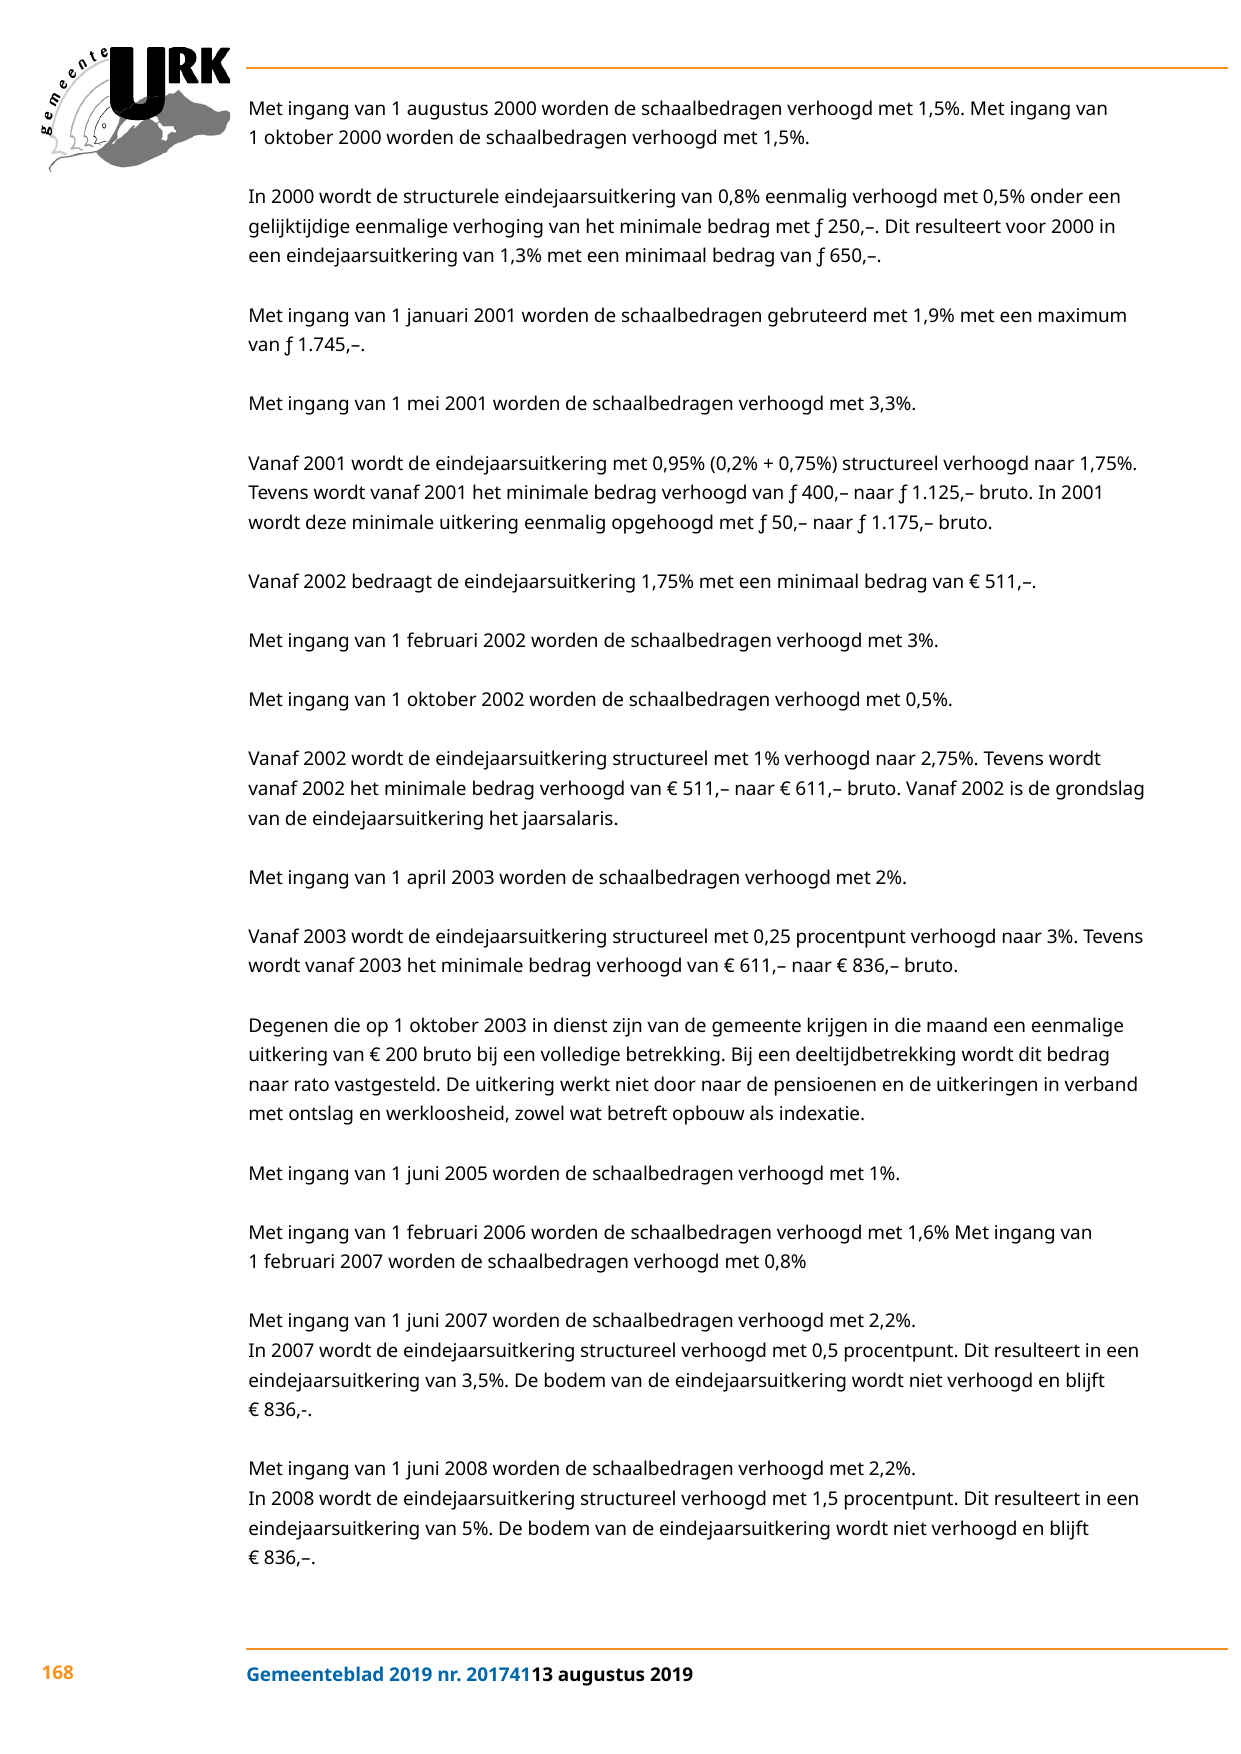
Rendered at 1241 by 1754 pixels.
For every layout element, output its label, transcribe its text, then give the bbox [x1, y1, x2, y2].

text Met ingang van 1 mei 2001 worden de schaalbedragen verhoogd met 3,3%. [248, 391, 1152, 416]
text Met ingang van 1 juni 2008 worden de schaalbedragen verhoogd met 2,2%. [248, 1456, 1152, 1481]
text Met ingang van 1 juni 2005 worden de schaalbedragen verhoogd met 1%. [248, 1160, 1152, 1186]
text In 2008 wordt de eindejaarsuitkering structureel verhoogd met 1,5 procentpunt. Dit resulteert in een eindejaarsuitkering van 5%. De bodem van de eindejaarsuitkering wordt niet verhoogd en blijft € 836,–. [248, 1485, 1152, 1570]
text Degenen die op 1 oktober 2003 in dienst zijn van de gemeente krijgen in die maand een eenmalige uitkering van € 200 bruto bij een volledige betrekking. Bij een deeltijdbetrekking wordt dit bedrag naar rato vastgesteld. De uitkering werkt niet door naar de pensioenen en de uitkeringen in verband met ontslag en werkloosheid, zowel wat betreft opbouw als indexatie. [248, 1012, 1152, 1126]
text Vanaf 2002 bedraagt de eindejaarsuitkering 1,75% met een minimaal bedrag van € 511,–. [248, 568, 1152, 594]
picture [41, 47, 231, 172]
text Met ingang van 1 februari 2006 worden de schaalbedragen verhoogd met 1,6% Met ingang van 1 februari 2007 worden de schaalbedragen verhoogd met 0,8% [248, 1219, 1152, 1274]
text Met ingang van 1 augustus 2000 worden de schaalbedragen verhoogd met 1,5%. Met ingang van 1 oktober 2000 worden de schaalbedragen verhoogd met 1,5%. [248, 95, 1152, 150]
text Met ingang van 1 april 2003 worden de schaalbedragen verhoogd met 2%. [248, 864, 1152, 890]
text Met ingang van 1 juni 2007 worden de schaalbedragen verhoogd met 2,2%. [248, 1308, 1152, 1333]
text Met ingang van 1 oktober 2002 worden de schaalbedragen verhoogd met 0,5%. [248, 686, 1152, 712]
text Vanaf 2001 wordt de eindejaarsuitkering met 0,95% (0,2% + 0,75%) structureel verhoogd naar 1,75%. Tevens wordt vanaf 2001 het minimale bedrag verhoogd van ƒ 400,– naar ƒ 1.125,– bruto. In 2001 wordt deze minimale uitkering eenmalig opgehoogd met ƒ 50,– naar ƒ 1.175,– bruto. [248, 450, 1152, 535]
text Vanaf 2003 wordt de eindejaarsuitkering structureel met 0,25 procentpunt verhoogd naar 3%. Tevens wordt vanaf 2003 het minimale bedrag verhoogd van € 611,– naar € 836,– bruto. [248, 923, 1152, 978]
text In 2000 wordt de structurele eindejaarsuitkering van 0,8% eenmalig verhoogd met 0,5% onder een gelijktijdige eenmalige verhoging van het minimale bedrag met ƒ 250,–. Dit resulteert voor 2000 in een eindejaarsuitkering van 1,3% met een minimaal bedrag van ƒ 650,–. [248, 183, 1152, 268]
text Vanaf 2002 wordt de eindejaarsuitkering structureel met 1% verhoogd naar 2,75%. Tevens wordt vanaf 2002 het minimale bedrag verhoogd van € 511,– naar € 611,– bruto. Vanaf 2002 is de grondslag van de eindejaarsuitkering het jaarsalaris. [248, 746, 1152, 831]
text In 2007 wordt de eindejaarsuitkering structureel verhoogd met 0,5 procentpunt. Dit resulteert in een eindejaarsuitkering van 3,5%. De bodem van de eindejaarsuitkering wordt niet verhoogd en blijft € 836,-. [248, 1337, 1152, 1422]
text Met ingang van 1 februari 2002 worden de schaalbedragen verhoogd met 3%. [248, 627, 1152, 653]
text Met ingang van 1 januari 2001 worden de schaalbedragen gebruteerd met 1,9% met een maximum van ƒ 1.745,–. [248, 302, 1152, 357]
